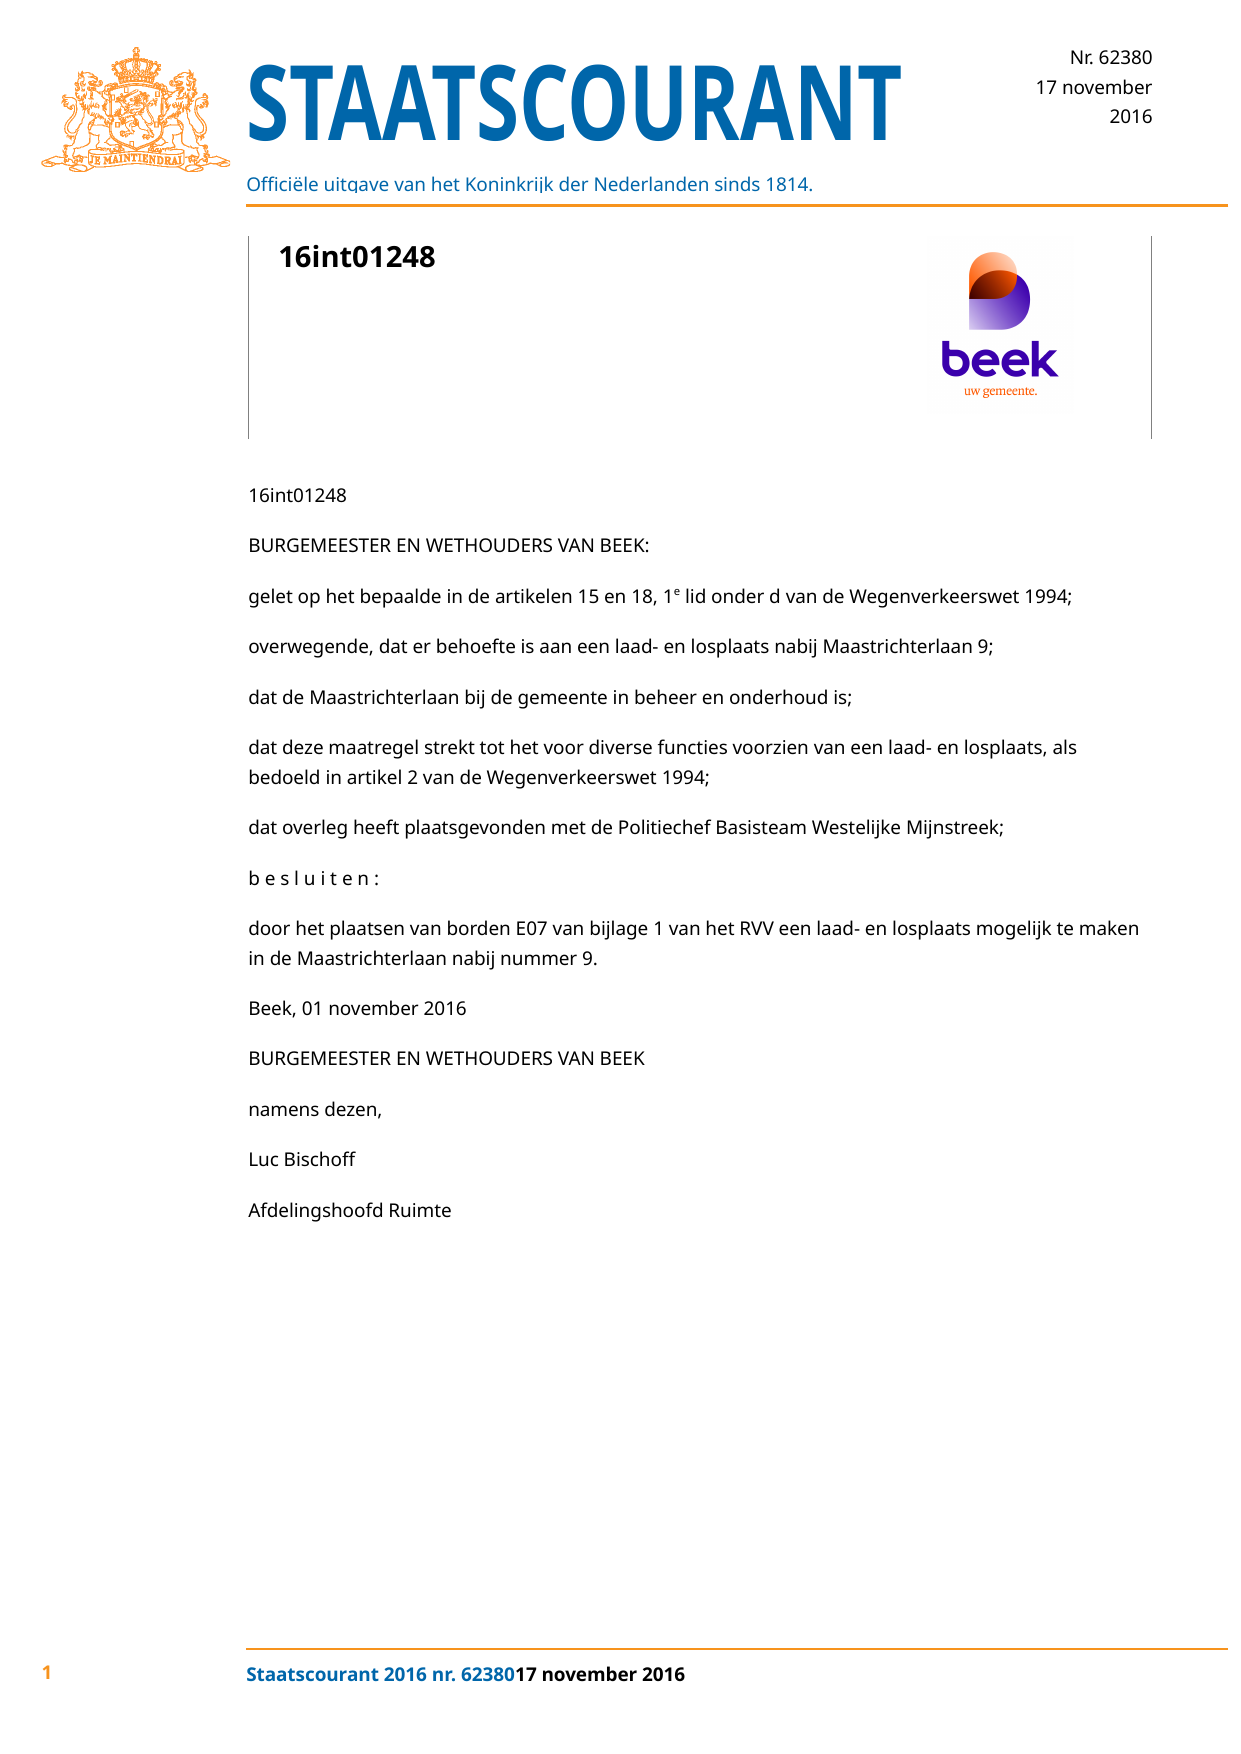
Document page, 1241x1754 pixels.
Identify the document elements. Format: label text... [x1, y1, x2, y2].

table_header [850, 414, 1151, 439]
table_header [850, 236, 927, 413]
table_header [1074, 236, 1151, 413]
text b e s l u i t e n : [248, 865, 1152, 891]
text namens dezen, [248, 1096, 1152, 1122]
table_header 16int01248 [249, 236, 850, 439]
text Beek, 01 november 2016 [248, 995, 1152, 1021]
text door het plaatsen van borden E07 van bijlage 1 van het RVV een laad- en losplaats mogelijk te maken in de Maastrichterlaan nabij nummer 9. [248, 915, 1152, 971]
picture [41, 47, 231, 172]
text overwegende, dat er behoefte is aan een laad- en losplaats nabij Maastrichterlaan 9; [248, 633, 1152, 659]
text dat deze maatregel strekt tot het voor diverse functies voorzien van een laad- en losplaats, als bedoeld in artikel 2 van de Wegenverkeerswet 1994; [248, 734, 1152, 790]
picture [927, 236, 1074, 414]
text 16int01248 [248, 482, 1152, 508]
text BURGEMEESTER EN WETHOUDERS VAN BEEK: [248, 533, 1152, 558]
text gelet op het bepaalde in de artikelen 15 en 18, 1e lid onder d van de Wegenverkeerswet 1994; [248, 583, 1152, 609]
text dat de Maastrichterlaan bij de gemeente in beheer en onderhoud is; [248, 684, 1152, 710]
text BURGEMEESTER EN WETHOUDERS VAN BEEK [248, 1046, 1152, 1071]
text dat overleg heeft plaatsgevonden met de Politiechef Basisteam Westelijke Mijnstreek; [248, 814, 1152, 840]
text Luc Bischoff [248, 1146, 1152, 1172]
text Afdelingshoofd Ruimte [248, 1197, 1152, 1223]
